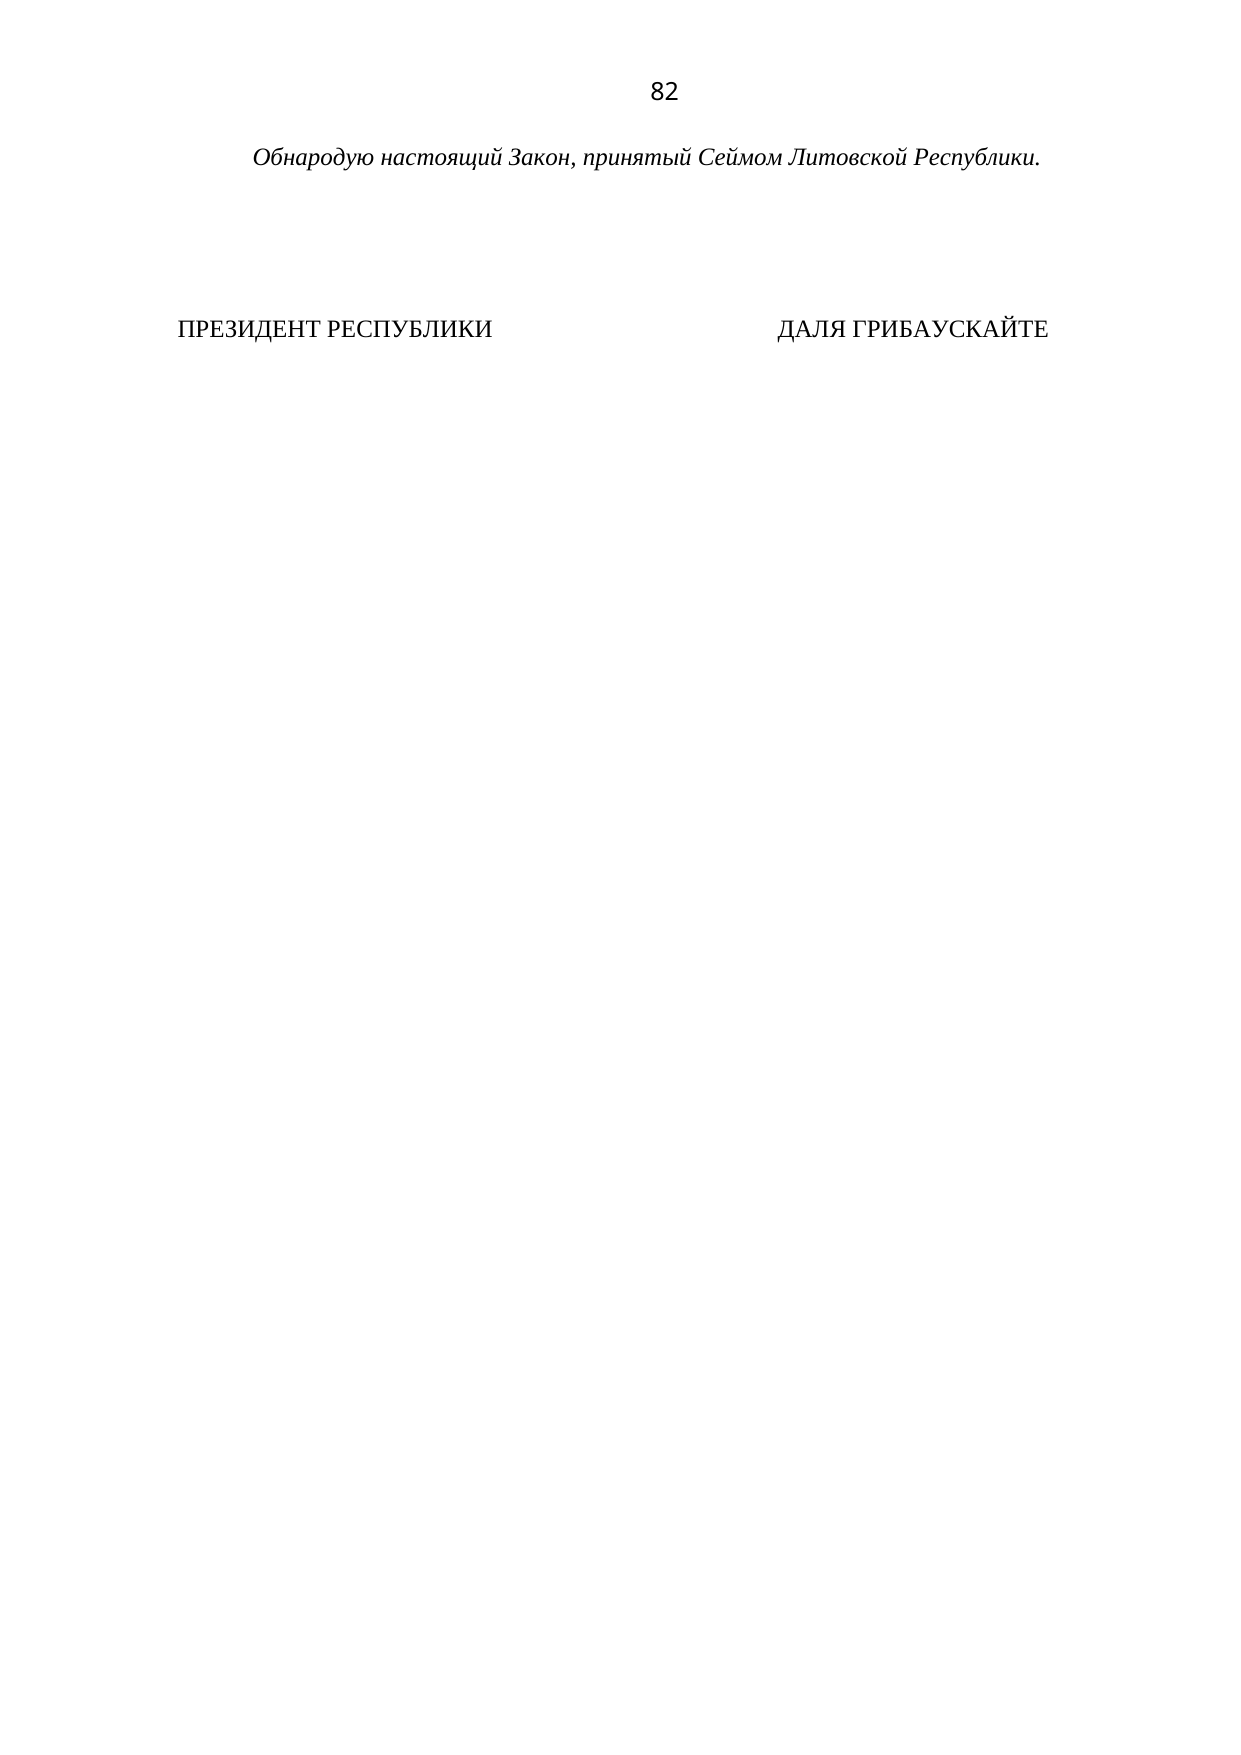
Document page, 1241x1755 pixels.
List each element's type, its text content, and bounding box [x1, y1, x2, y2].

text ПРЕЗИДЕНТ РЕСПУБЛИКИ ДАЛЯ ГРИБАУСКАЙТЕ [177, 314, 1152, 343]
text Обнародую настоящий Закон, принятый Сеймом Литовской Республики. [177, 142, 1152, 170]
